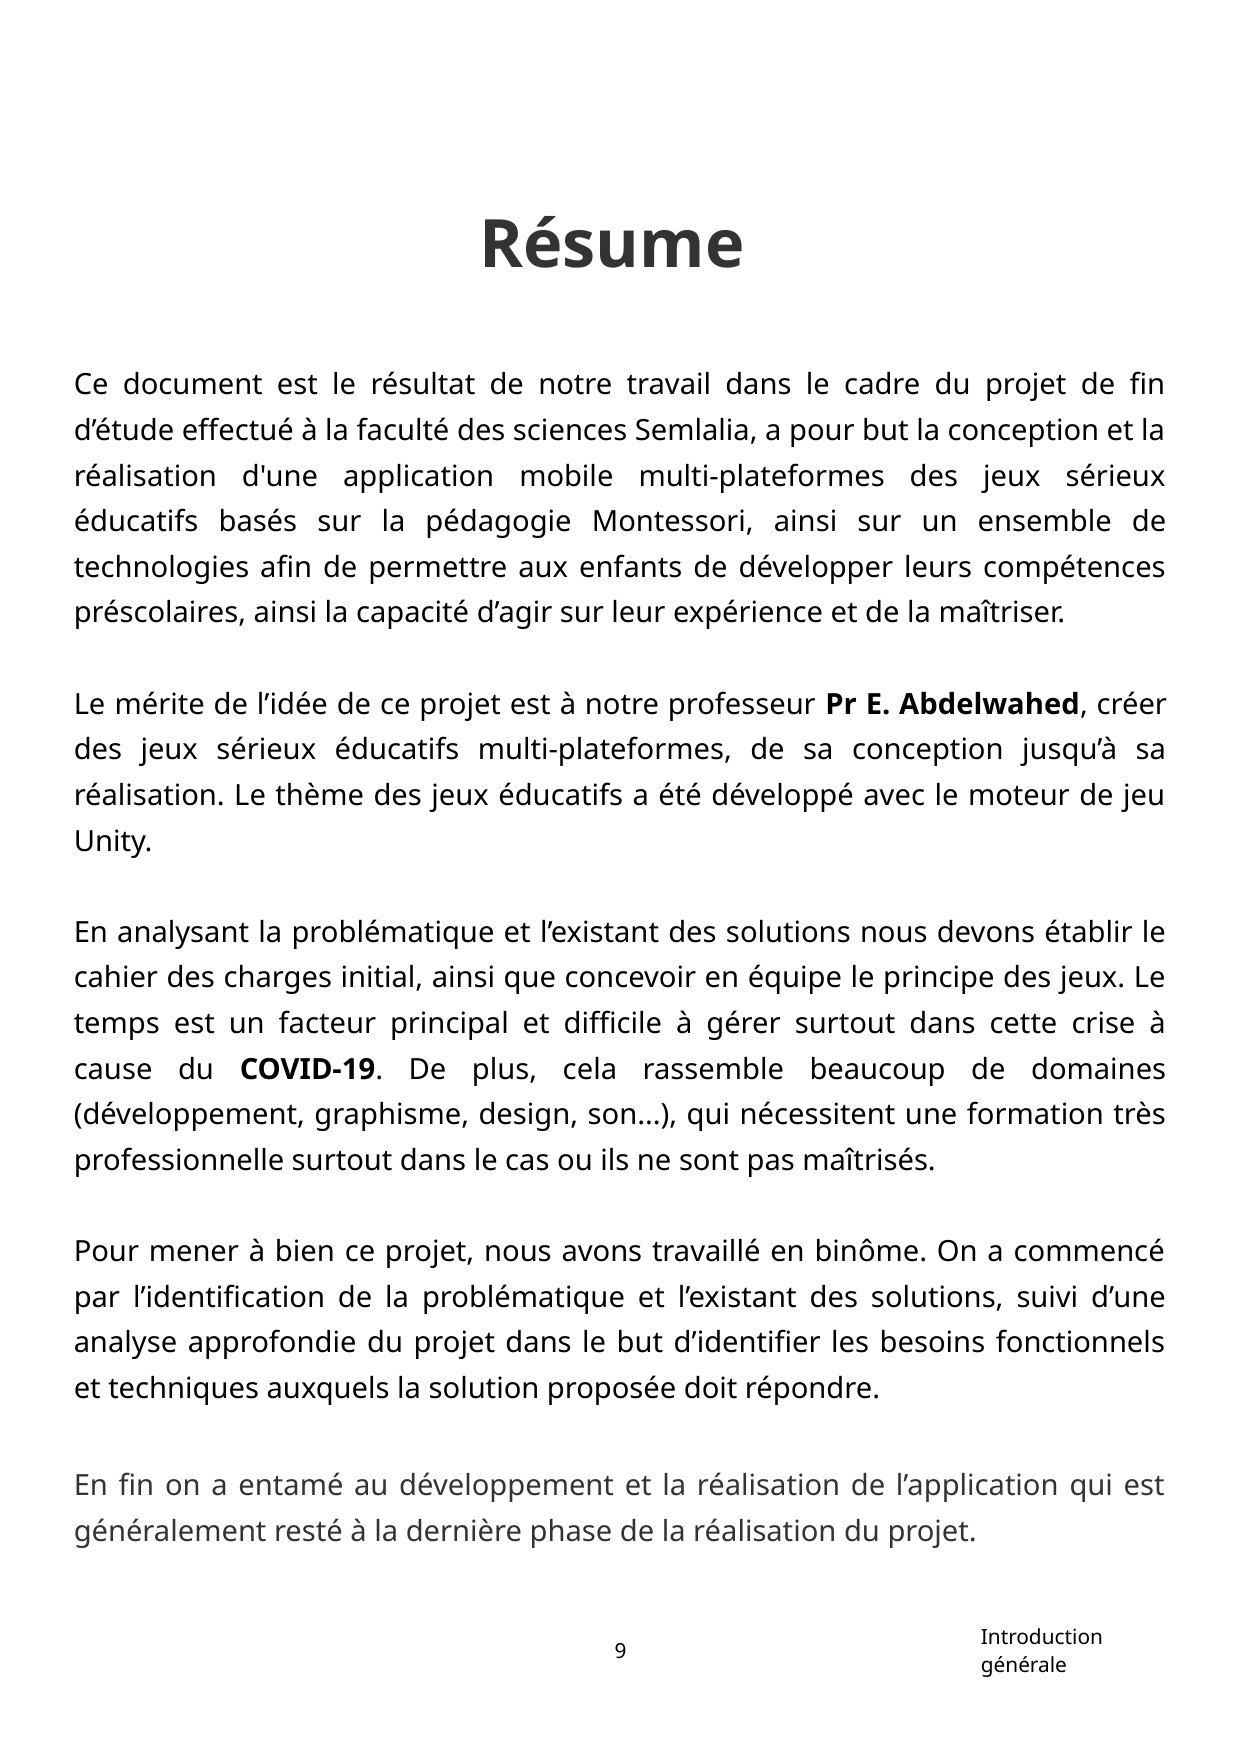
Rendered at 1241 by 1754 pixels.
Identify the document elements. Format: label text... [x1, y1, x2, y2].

text Le mérite de l’idée de ce projet est à notre professeur Pr E. Abdelwahed, créer des jeux sérieux éducatifs multi-plateformes, de sa conception jusqu’à sa réalisation. Le thème des jeux éducatifs a été développé avec le moteur de jeu Unity. [73, 683, 1167, 859]
text Résume [73, 196, 1167, 287]
text En fin on a entamé au développement et la réalisation de l’application qui est généralement resté à la dernière phase de la réalisation du projet. [73, 1464, 1167, 1550]
text En analysant la problématique et l’existant des solutions nous devons établir le cahier des charges initial, ainsi que concevoir en équipe le principe des jeux. Le temps est un facteur principal et difficile à gérer surtout dans cette crise à cause du COVID-19. De plus, cela rassemble beaucoup de domaines (développement, graphisme, design, son...), qui nécessitent une formation très professionnelle surtout dans le cas ou ils ne sont pas maîtrisés. [73, 911, 1167, 1179]
text Pour mener à bien ce projet, nous avons travaillé en binôme. On a commencé par l’identification de la problématique et l’existant des solutions, suivi d’une analyse approfondie du projet dans le but d’identifier les besoins fonctionnels et techniques auxquels la solution proposée doit répondre. [73, 1230, 1167, 1407]
text Ce document est le résultat de notre travail dans le cadre du projet de fin d’étude effectué à la faculté des sciences Semlalia, a pour but la conception et la réalisation d'une application mobile multi-plateformes des jeux sérieux éducatifs basés sur la pédagogie Montessori, ainsi sur un ensemble de technologies afin de permettre aux enfants de développer leurs compétences préscolaires, ainsi la capacité d’agir sur leur expérience et de la maîtriser. [73, 363, 1167, 631]
